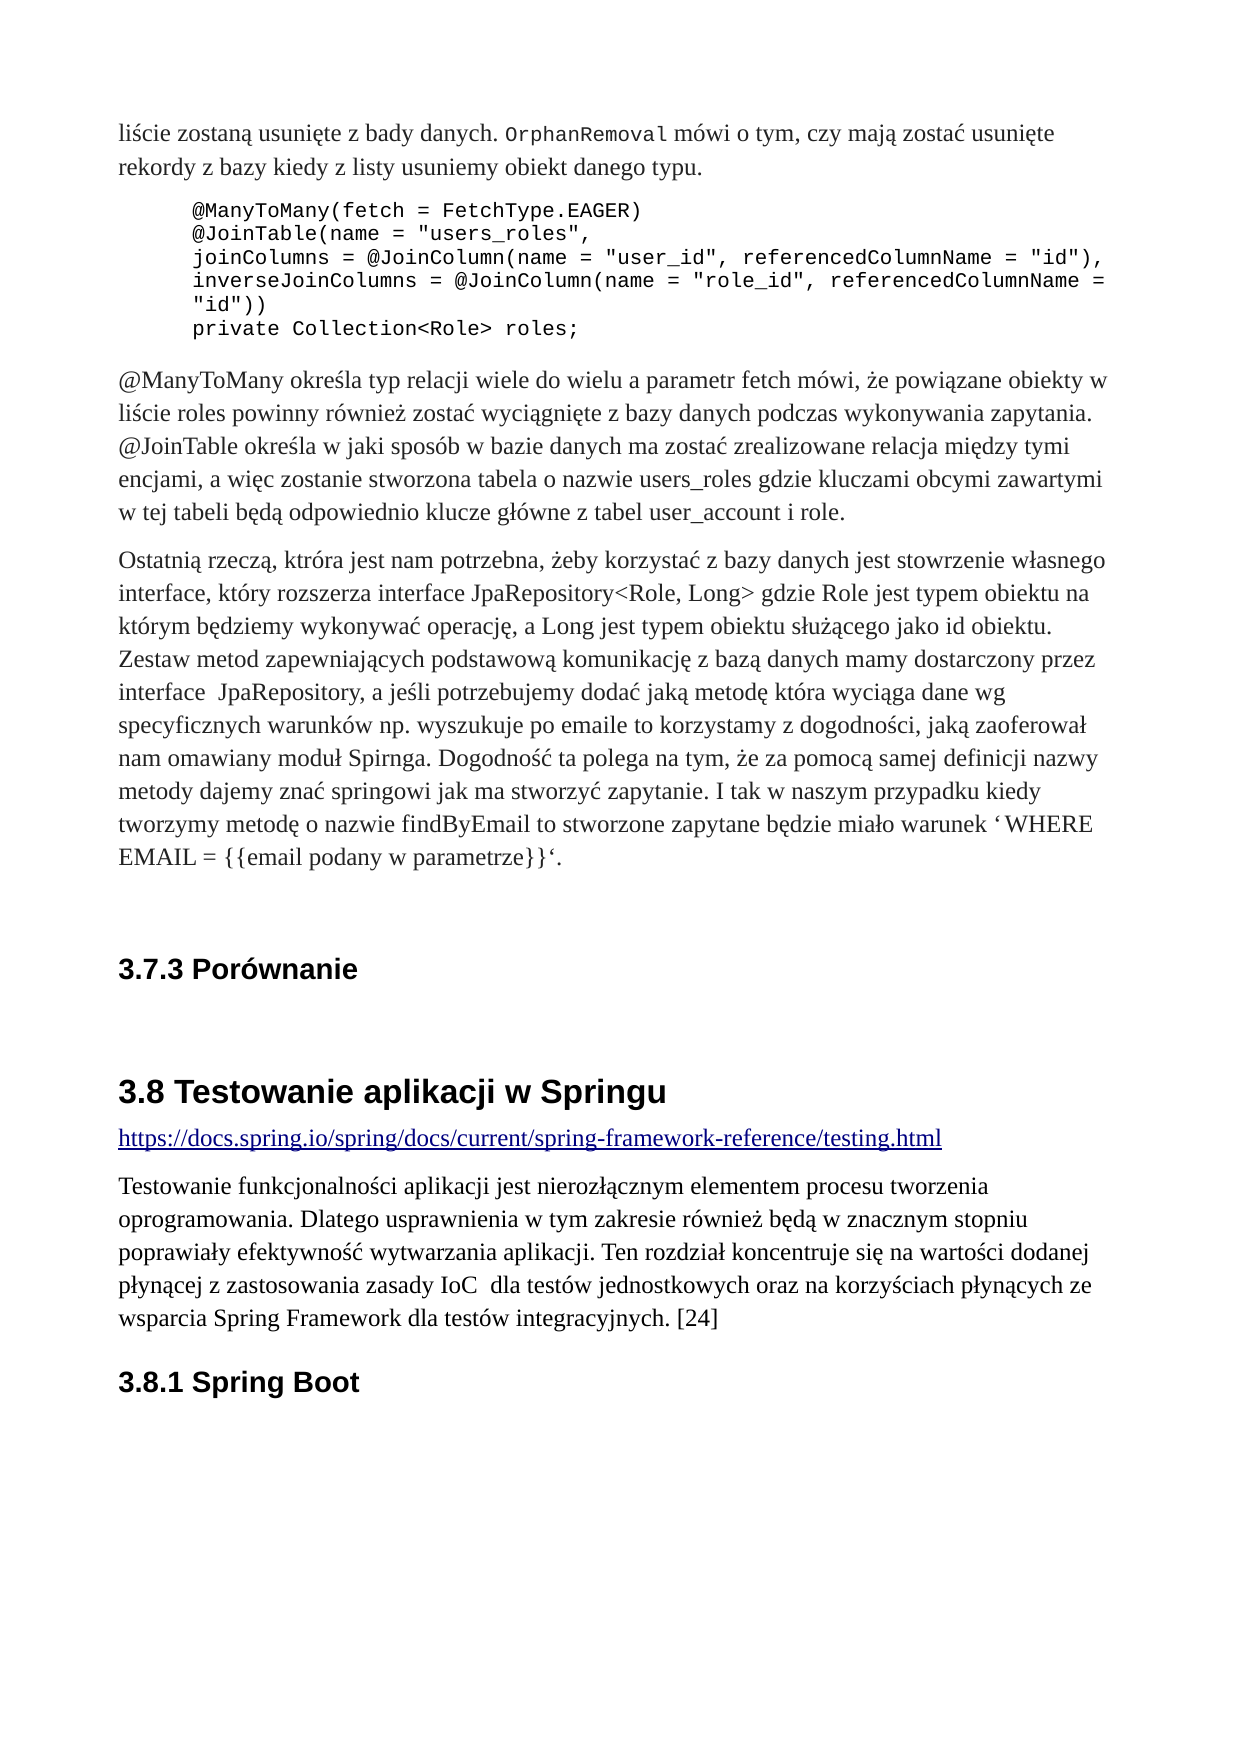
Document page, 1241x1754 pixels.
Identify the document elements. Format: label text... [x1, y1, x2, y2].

text joinColumns = @JoinColumn(name = "user_id", referencedColumnName = "id"), [192, 247, 1122, 271]
text https://docs.spring.io/spring/docs/current/spring-framework-reference/testing.html [118, 1123, 1122, 1152]
text @JoinTable(name = "users_roles", [192, 223, 1122, 247]
text private Collection<Role> roles; [192, 318, 1122, 341]
subtitle 3.8 Testowanie aplikacji w Springu [118, 1072, 1122, 1111]
text @ManyToMany określa typ relacji wiele do wielu a parametr fetch mówi, że powiązane obiekty w liście roles powinny również zostać wyciągnięte z bazy danych podczas wykonywania zapytania. @JoinTable określa w jaki sposób w bazie danych ma zostać zrealizowane relacja między tymi encjami, a więc zostanie stworzona tabela o nazwie users_roles gdzie kluczami obcymi zawartymi w tej tabeli będą odpowiednio klucze główne z tabel user_account i role. [118, 365, 1122, 526]
text @ManyToMany(fetch = FetchType.EAGER) [192, 199, 1122, 223]
subtitle 3.8.1 Spring Boot [118, 1365, 1122, 1399]
text Testowanie funkcjonalności aplikacji jest nierozłącznym elementem procesu tworzenia oprogramowania. Dlatego usprawnienia w tym zakresie również będą w znacznym stopniu poprawiały efektywność wytwarzania aplikacji. Ten rozdział koncentruje się na wartości dodanej płynącej z zastosowania zasady IoC dla testów jednostkowych oraz na korzyściach płynących ze wsparcia Spring Framework dla testów integracyjnych. [24] [118, 1171, 1122, 1332]
subtitle 3.7.3 Porównanie [118, 952, 1122, 986]
text liście zostaną usunięte z bady danych. OrphanRemoval mówi o tym, czy mają zostać usunięte rekordy z bazy kiedy z listy usuniemy obiekt danego typu. [118, 118, 1122, 181]
text Ostatnią rzeczą, ktróra jest nam potrzebna, żeby korzystać z bazy danych jest stowrzenie własnego interface, który rozszerza interface JpaRepository<Role, Long> gdzie Role jest typem obiektu na którym będziemy wykonywać operację, a Long jest typem obiektu służącego jako id obiektu. Zestaw metod zapewniających podstawową komunikację z bazą danych mamy dostarczony przez interface JpaRepository, a jeśli potrzebujemy dodać jaką metodę która wyciąga dane wg specyficznych warunków np. wyszukuje po emaile to korzystamy z dogodności, jaką zaoferował nam omawiany moduł Spirnga. Dogodność ta polega na tym, że za pomocą samej definicji nazwy metody dajemy znać springowi jak ma stworzyć zapytanie. I tak w naszym przypadku kiedy tworzymy metodę o nazwie findByEmail to stworzone zapytane będzie miało warunek ‘ WHERE EMAIL = {{email podany w parametrze}}‘. [118, 545, 1122, 871]
text inverseJoinColumns = @JoinColumn(name = "role_id", referencedColumnName = "id")) [192, 271, 1122, 318]
